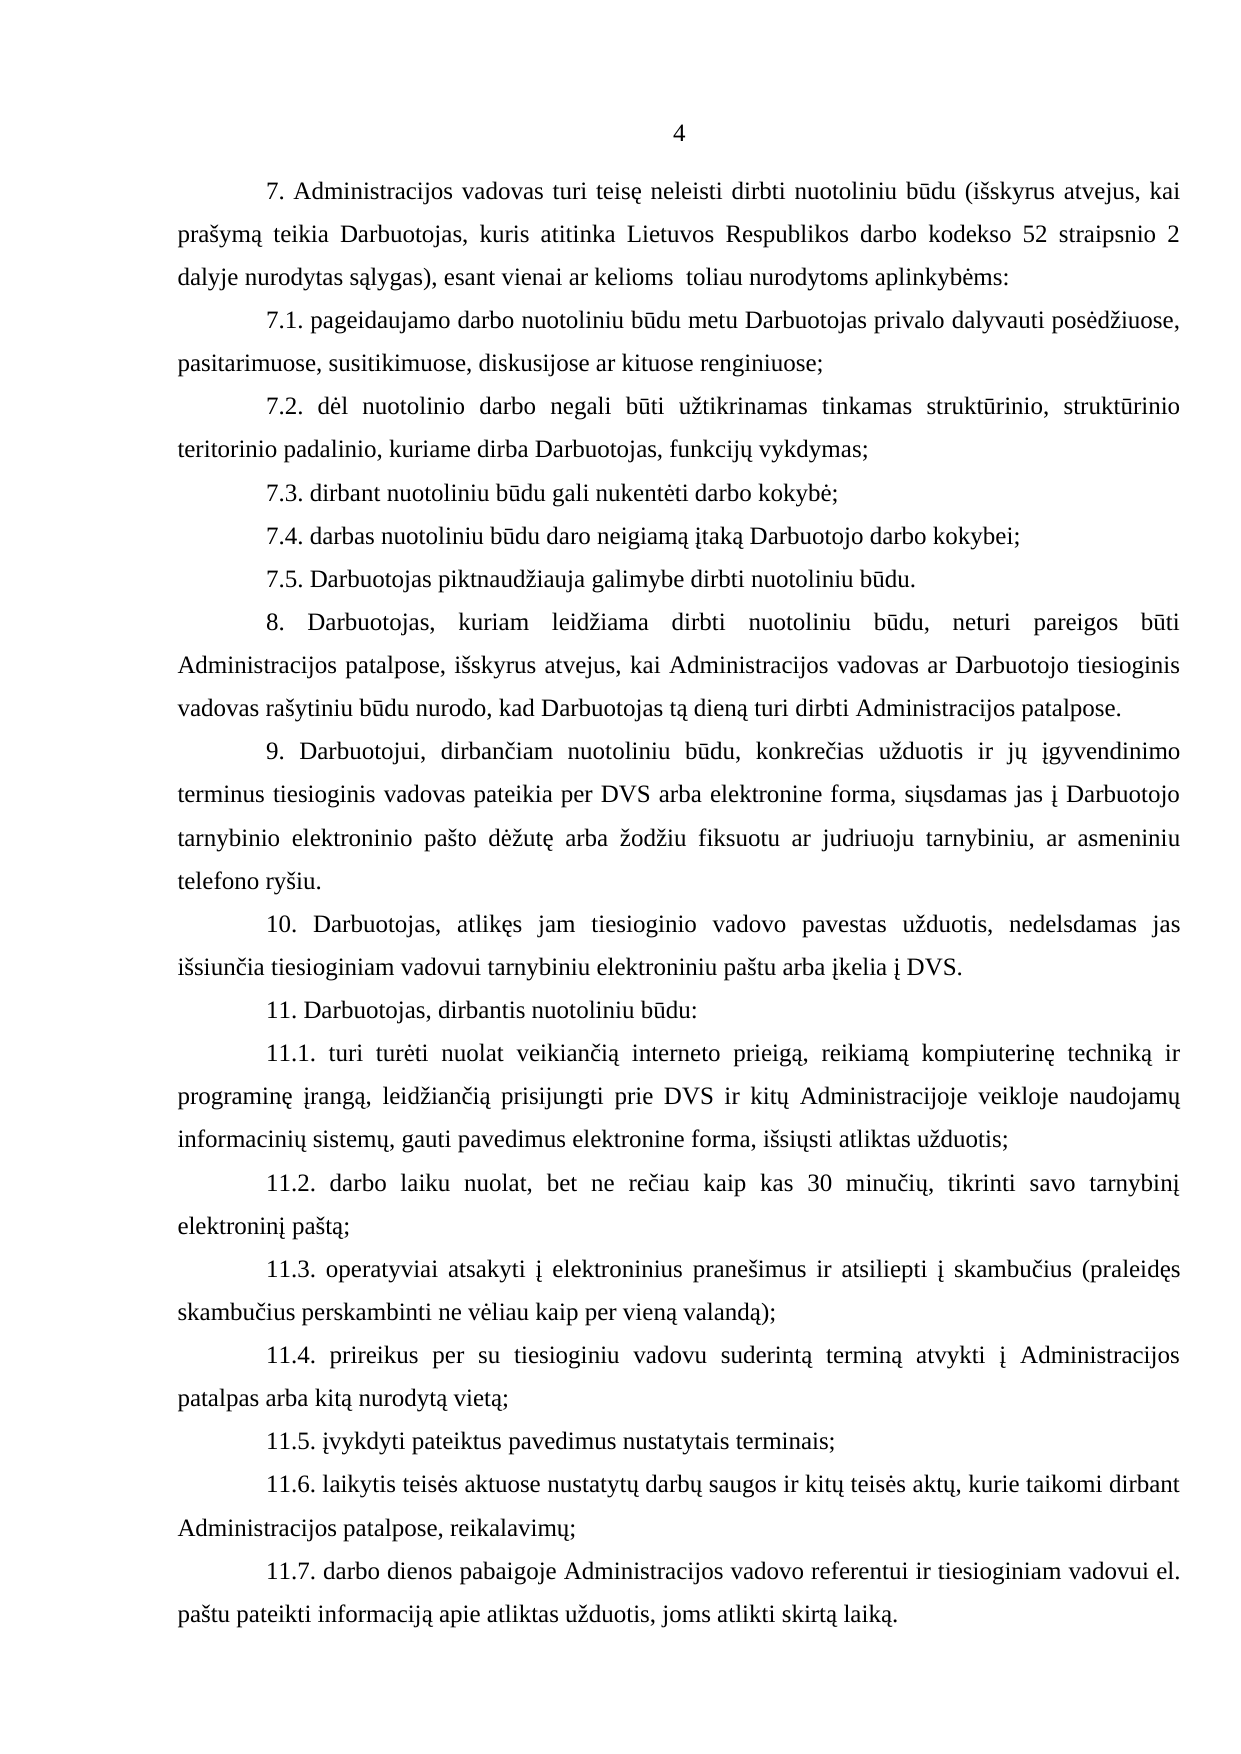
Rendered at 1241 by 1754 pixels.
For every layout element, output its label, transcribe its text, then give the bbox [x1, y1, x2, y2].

text 11.1. turi turėti nuolat veikiančią interneto prieigą, reikiamą kompiuterinę techniką ir programinę įrangą, leidžiančią prisijungti prie DVS ir kitų Administracijoje veikloje naudojamų informacinių sistemų, gauti pavedimus elektronine forma, išsiųsti atliktas užduotis; [177, 1038, 1181, 1153]
text 11. Darbuotojas, dirbantis nuotoliniu būdu: [177, 995, 1181, 1024]
text 7.5. Darbuotojas piktnaudžiauja galimybe dirbti nuotoliniu būdu. [177, 564, 1181, 593]
text 7.1. pageidaujamo darbo nuotoliniu būdu metu Darbuotojas privalo dalyvauti posėdžiuose, pasitarimuose, susitikimuose, diskusijose ar kituose renginiuose; [177, 305, 1181, 377]
text 10. Darbuotojas, atlikęs jam tiesioginio vadovo pavestas užduotis, nedelsdamas jas išsiunčia tiesioginiam vadovui tarnybiniu elektroniniu paštu arba įkelia į DVS. [177, 909, 1181, 981]
text 7.3. dirbant nuotoliniu būdu gali nukentėti darbo kokybė; [177, 478, 1181, 506]
text 11.2. darbo laiku nuolat, bet ne rečiau kaip kas 30 minučių, tikrinti savo tarnybinį elektroninį paštą; [177, 1168, 1181, 1239]
text 11.5. įvykdyti pateiktus pavedimus nustatytais terminais; [177, 1426, 1181, 1455]
text 11.3. operatyviai atsakyti į elektroninius pranešimus ir atsiliepti į skambučius (praleidęs skambučius perskambinti ne vėliau kaip per vieną valandą); [177, 1254, 1181, 1326]
text 7.4. darbas nuotoliniu būdu daro neigiamą įtaką Darbuotojo darbo kokybei; [177, 521, 1181, 549]
text 11.4. prireikus per su tiesioginiu vadovu suderintą terminą atvykti į Administracijos patalpas arba kitą nurodytą vietą; [177, 1340, 1181, 1412]
text 7.2. dėl nuotolinio darbo negali būti užtikrinamas tinkamas struktūrinio, struktūrinio teritorinio padalinio, kuriame dirba Darbuotojas, funkcijų vykdymas; [177, 391, 1181, 463]
text 11.7. darbo dienos pabaigoje Administracijos vadovo referentui ir tiesioginiam vadovui el. paštu pateikti informaciją apie atliktas užduotis, joms atlikti skirtą laiką. [177, 1556, 1181, 1628]
text 7. Administracijos vadovas turi teisę neleisti dirbti nuotoliniu būdu (išskyrus atvejus, kai prašymą teikia Darbuotojas, kuris atitinka Lietuvos Respublikos darbo kodekso 52 straipsnio 2 dalyje nurodytas sąlygas), esant vienai ar kelioms toliau nurodytoms aplinkybėms: [177, 176, 1181, 291]
text 9. Darbuotojui, dirbančiam nuotoliniu būdu, konkrečias užduotis ir jų įgyvendinimo terminus tiesioginis vadovas pateikia per DVS arba elektronine forma, siųsdamas jas į Darbuotojo tarnybinio elektroninio pašto dėžutę arba žodžiu fiksuotu ar judriuoju tarnybiniu, ar asmeniniu telefono ryšiu. [177, 736, 1181, 894]
text 8. Darbuotojas, kuriam leidžiama dirbti nuotoliniu būdu, neturi pareigos būti Administracijos patalpose, išskyrus atvejus, kai Administracijos vadovas ar Darbuotojo tiesioginis vadovas rašytiniu būdu nurodo, kad Darbuotojas tą dieną turi dirbti Administracijos patalpose. [177, 607, 1181, 722]
text 11.6. laikytis teisės aktuose nustatytų darbų saugos ir kitų teisės aktų, kurie taikomi dirbant Administracijos patalpose, reikalavimų; [177, 1469, 1181, 1541]
